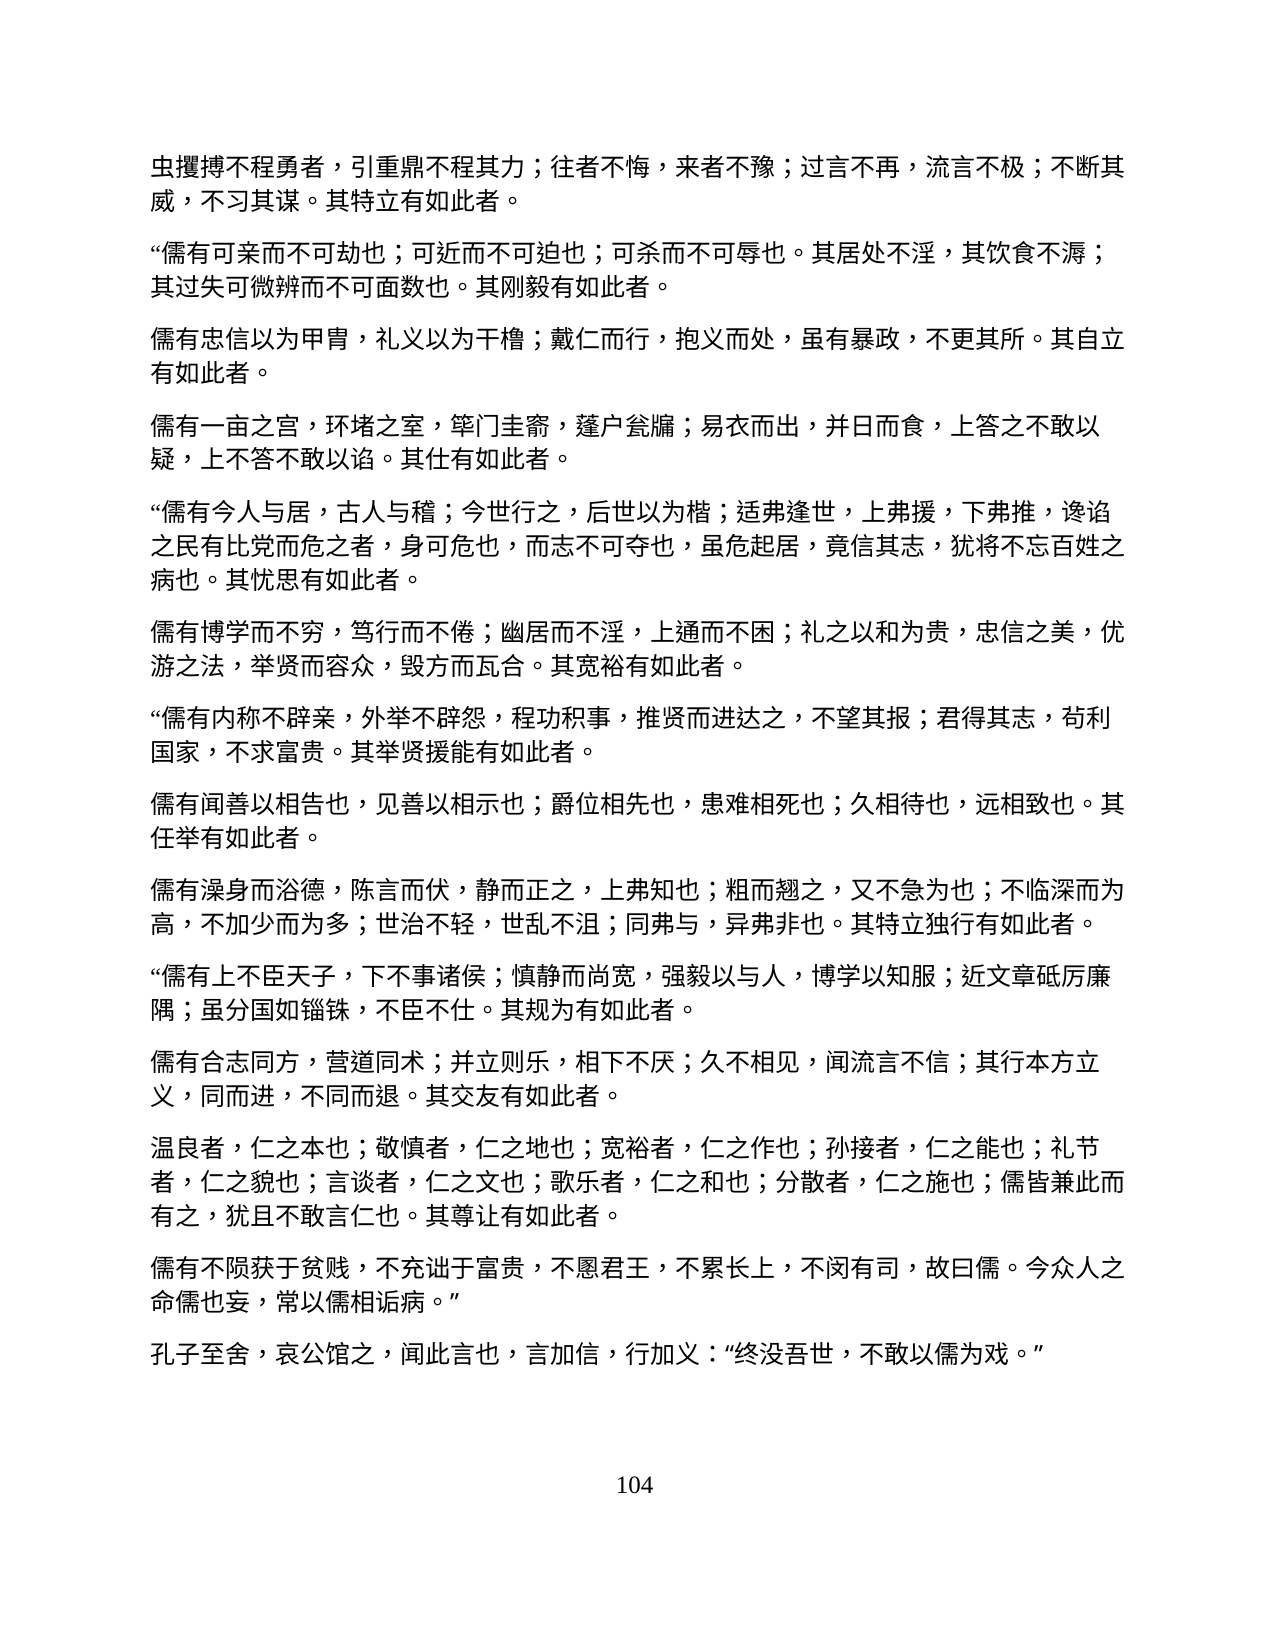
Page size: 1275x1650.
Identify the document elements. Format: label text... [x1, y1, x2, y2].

text 儒有合志同方，营道同术；并立则乐，相下不厌；久不相见，闻流言不信；其行本方立义，同而进，不同而退。其交友有如此者。 [150, 1044, 1125, 1113]
text 儒有澡身而浴德，陈言而伏，静而正之，上弗知也；粗而翘之，又不急为也；不临深而为高，不加少而为多；世治不轻，世乱不沮；同弗与，异弗非也。其特立独行有如此者。 [150, 872, 1125, 941]
text 温良者，仁之本也；敬慎者，仁之地也；宽裕者，仁之作也；孙接者，仁之能也；礼节者，仁之貌也；言谈者，仁之文也；歌乐者，仁之和也；分散者，仁之施也；儒皆兼此而有之，犹且不敢言仁也。其尊让有如此者。 [150, 1131, 1125, 1233]
text 儒有博学而不穷，笃行而不倦；幽居而不淫，上通而不困；礼之以和为贵，忠信之美，优游之法，举贤而容众，毁方而瓦合。其宽裕有如此者。 [150, 614, 1125, 682]
text 儒有一亩之宫，环堵之室，筚门圭窬，蓬户瓮牖；易衣而出，并日而食，上答之不敢以疑，上不答不敢以谄。其仕有如此者。 [150, 408, 1125, 476]
text 儒有忠信以为甲胄，礼义以为干橹；戴仁而行，抱义而处，虽有暴政，不更其所。其自立有如此者。 [150, 322, 1125, 390]
text 儒有闻善以相告也，见善以相示也；爵位相先也，患难相死也；久相待也，远相致也。其任举有如此者。 [150, 786, 1125, 854]
text “儒有今人与居，古人与稽；今世行之，后世以为楷；适弗逢世，上弗援，下弗推，谗谄之民有比党而危之者，身可危也，而志不可夺也，虽危起居，竟信其志，犹将不忘百姓之病也。其忧思有如此者。 [150, 494, 1125, 596]
text “儒有可亲而不可劫也；可近而不可迫也；可杀而不可辱也。其居处不淫，其饮食不溽；其过失可微辨而不可面数也。其刚毅有如此者。 [150, 236, 1125, 304]
text “儒有内称不辟亲，外举不辟怨，程功积事，推贤而进达之，不望其报；君得其志，茍利国家，不求富贵。其举贤援能有如此者。 [150, 700, 1125, 768]
text 虫攫搏不程勇者，引重鼎不程其力；往者不悔，来者不豫；过言不再，流言不极；不断其威，不习其谋。其特立有如此者。 [150, 150, 1125, 218]
text 儒有不陨获于贫贱，不充诎于富贵，不慁君王，不累长上，不闵有司，故曰儒。今众人之命儒也妄，常以儒相诟病。” [150, 1251, 1125, 1319]
text “儒有上不臣天子，下不事诸侯；慎静而尚宽，强毅以与人，博学以知服；近文章砥厉廉隅；虽分国如锱铢，不臣不仕。其规为有如此者。 [150, 958, 1125, 1027]
text 孔子至舍，哀公馆之，闻此言也，言加信，行加义：“终没吾世，不敢以儒为戏。” [150, 1337, 1125, 1371]
